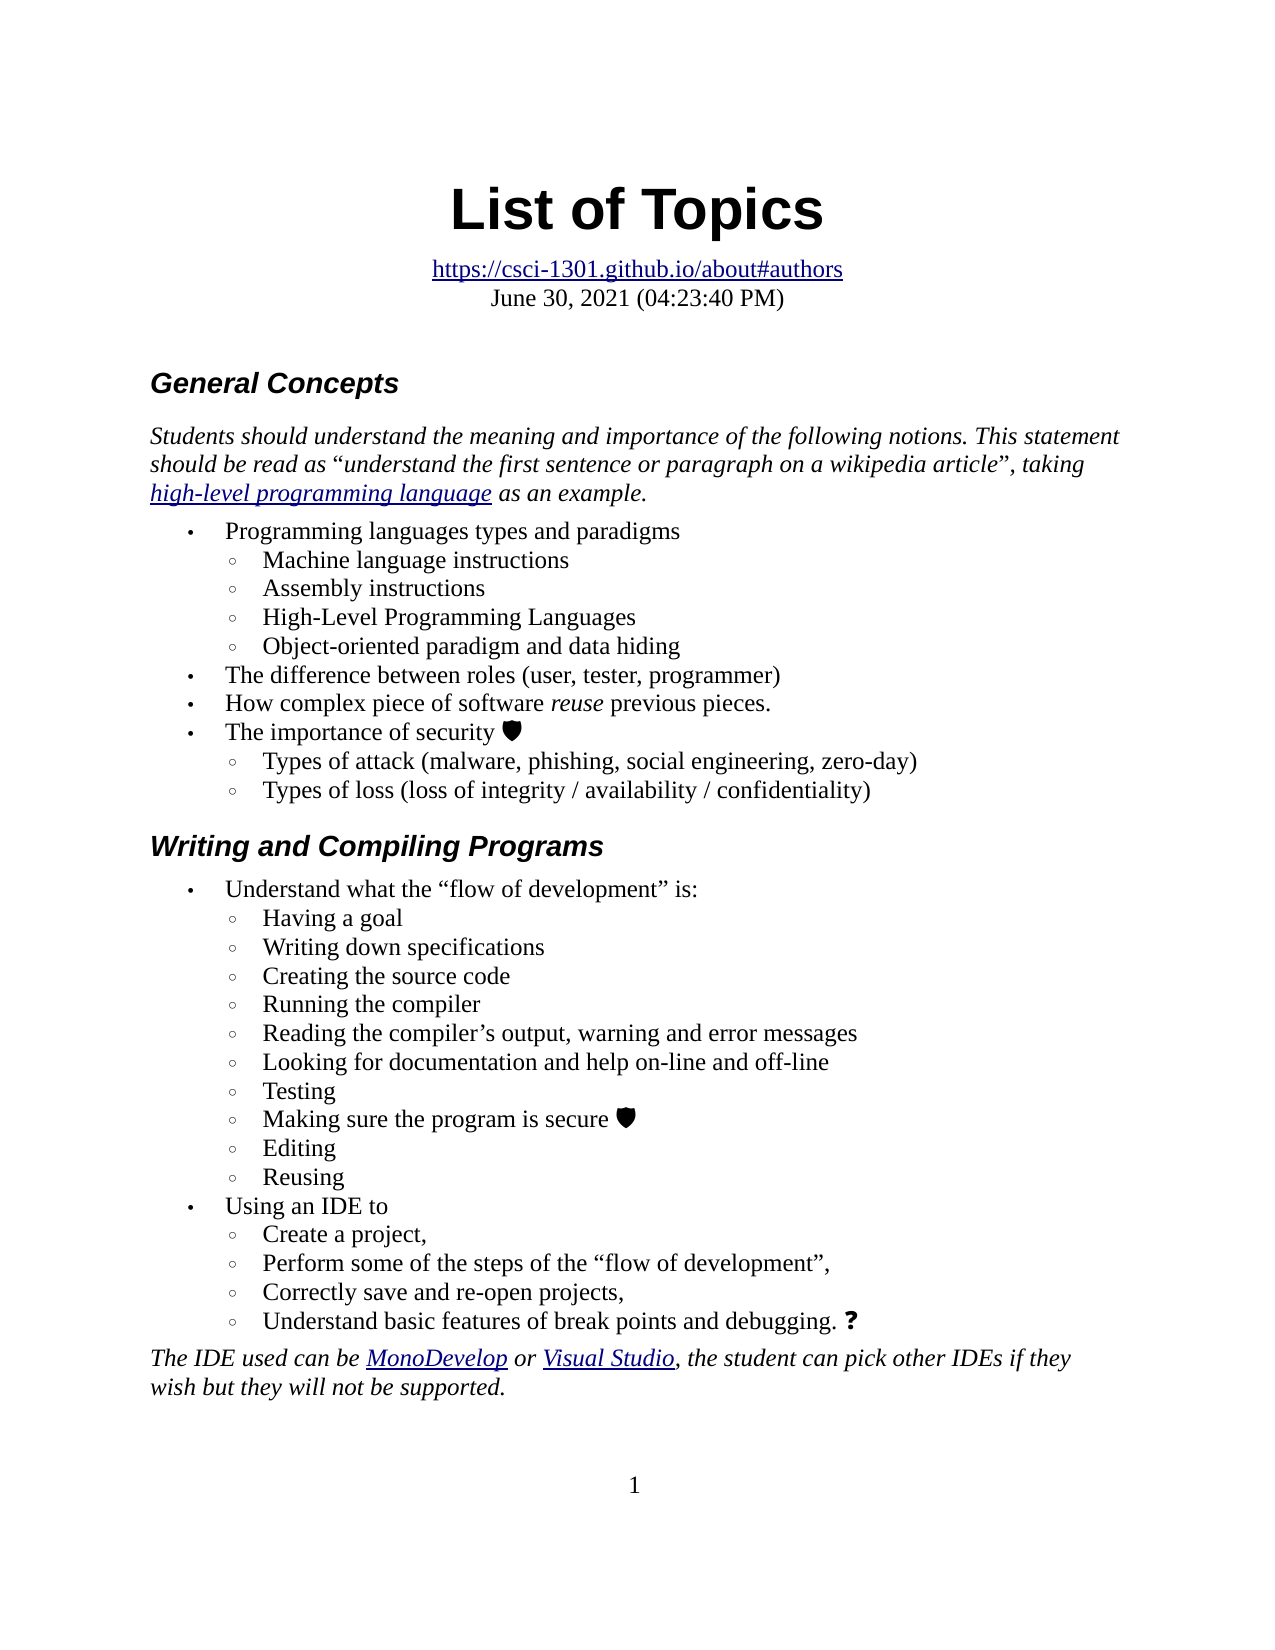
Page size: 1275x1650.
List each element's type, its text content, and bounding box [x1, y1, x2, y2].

list Correctly save and re-open projects, [225, 1277, 1125, 1306]
list How complex piece of software reuse previous pieces. [187, 688, 1125, 717]
text The IDE used can be MonoDevelop or Visual Studio, the student can pick other IDEs if they wish but they will not be supported. [150, 1343, 1125, 1401]
list Having a goal [225, 903, 1125, 932]
list Understand what the “flow of development” is: [187, 874, 1125, 903]
list Create a project, [225, 1219, 1125, 1248]
list Understand basic features of break points and debugging. ❓ [225, 1306, 1125, 1334]
list The importance of security 🛡️ [187, 717, 1125, 746]
text https://csci-1301.github.io/about#authors [150, 254, 1125, 283]
list Running the compiler [225, 989, 1125, 1018]
list High-Level Programming Languages [225, 602, 1125, 631]
subtitle General Concepts [150, 366, 1125, 399]
list Writing down specifications [225, 932, 1125, 961]
list Using an IDE to [187, 1191, 1125, 1219]
list The difference between roles (user, tester, programmer) [187, 660, 1125, 688]
title List of Topics [150, 175, 1125, 242]
list Object-oriented paradigm and data hiding [225, 631, 1125, 660]
list Types of loss (loss of integrity / availability / confidentiality) [225, 775, 1125, 803]
list Programming languages types and paradigms [187, 516, 1125, 545]
list Reading the compiler’s output, warning and error messages [225, 1018, 1125, 1047]
list Editing [225, 1133, 1125, 1162]
subtitle Writing and Compiling Programs [150, 828, 1125, 862]
text June 30, 2021 (04:23:40 PM) [150, 283, 1125, 312]
list Making sure the program is secure 🛡️ [225, 1104, 1125, 1133]
list Creating the source code [225, 961, 1125, 989]
list Reusing [225, 1162, 1125, 1191]
list Machine language instructions [225, 545, 1125, 573]
list Testing [225, 1076, 1125, 1104]
list Looking for documentation and help on-line and off-line [225, 1047, 1125, 1076]
text Students should understand the meaning and importance of the following notions. This statement should be read as “understand the first sentence or paragraph on a wikipedia article”, taking high-level programming language as an example. [150, 421, 1125, 507]
list Perform some of the steps of the “flow of development”, [225, 1248, 1125, 1277]
list Assembly instructions [225, 573, 1125, 602]
list Types of attack (malware, phishing, social engineering, zero-day) [225, 746, 1125, 775]
